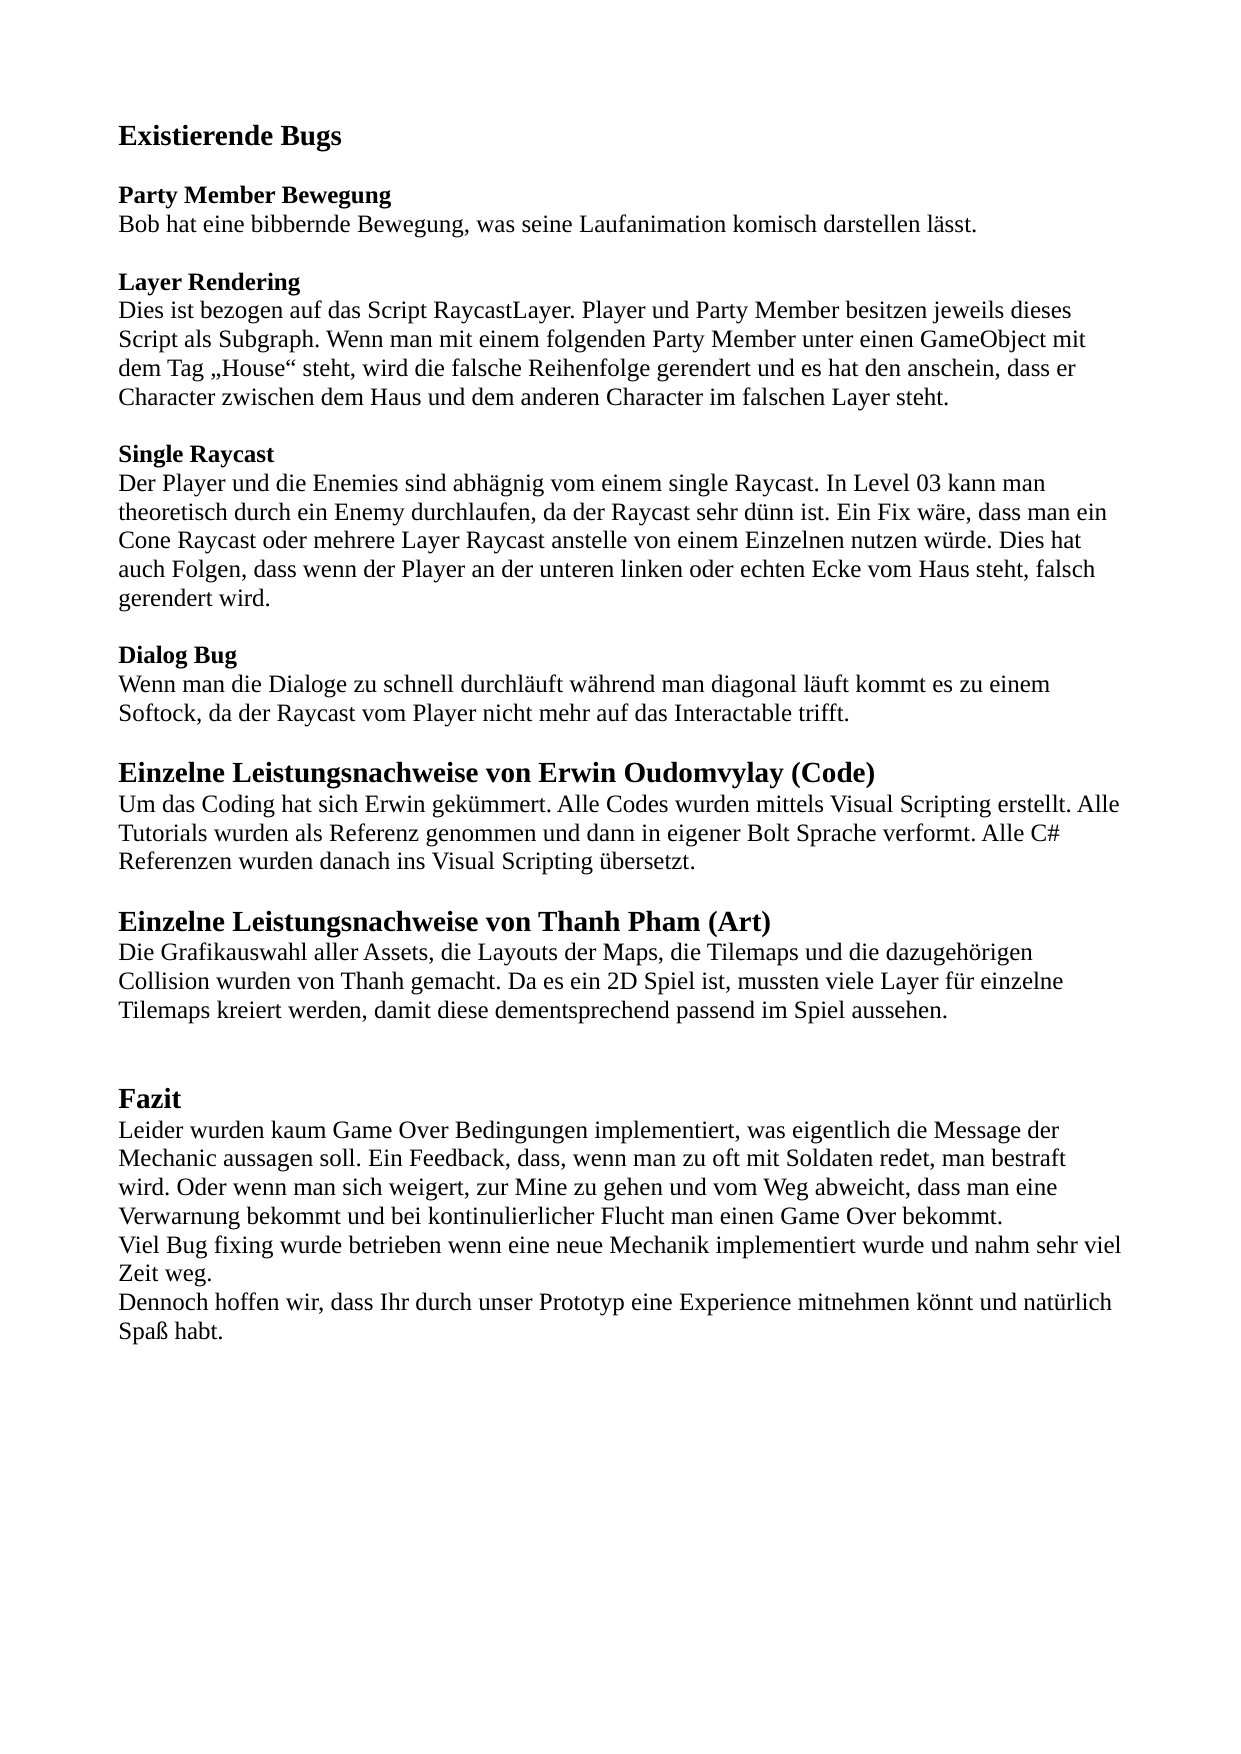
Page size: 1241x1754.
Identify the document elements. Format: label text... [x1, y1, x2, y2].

text Um das Coding hat sich Erwin gekümmert. Alle Codes wurden mittels Visual Scripting erstellt. Alle Tutorials wurden als Referenz genommen und dann in eigener Bolt Sprache verformt. Alle C# Referenzen wurden danach ins Visual Scripting übersetzt. [118, 789, 1122, 875]
text Dennoch hoffen wir, dass Ihr durch unser Prototyp eine Experience mitnehmen könnt und natürlich Spaß habt. [118, 1287, 1122, 1345]
text Wenn man die Dialoge zu schnell durchläuft während man diagonal läuft kommt es zu einem Softock, da der Raycast vom Player nicht mehr auf das Interactable trifft. [118, 669, 1122, 727]
text Party Member Bewegung [118, 180, 1122, 209]
text Dialog Bug [118, 640, 1122, 669]
text Dies ist bezogen auf das Script RaycastLayer. Player und Party Member besitzen jeweils dieses Script als Subgraph. Wenn man mit einem folgenden Party Member unter einen GameObject mit dem Tag „House“ steht, wird die falsche Reihenfolge gerendert und es hat den anschein, dass er Character zwischen dem Haus und dem anderen Character im falschen Layer steht. [118, 295, 1122, 410]
text Fazit [118, 1081, 1122, 1115]
text Leider wurden kaum Game Over Bedingungen implementiert, was eigentlich die Message der Mechanic aussagen soll. Ein Feedback, dass, wenn man zu oft mit Soldaten redet, man bestraft wird. Oder wenn man sich weigert, zur Mine zu gehen und vom Weg abweicht, dass man eine Verwarnung bekommt und bei kontinulierlicher Flucht man einen Game Over bekommt. [118, 1115, 1122, 1230]
text Die Grafikauswahl aller Assets, die Layouts der Maps, die Tilemaps und die dazugehörigen Collision wurden von Thanh gemacht. Da es ein 2D Spiel ist, mussten viele Layer für einzelne Tilemaps kreiert werden, damit diese dementsprechend passend im Spiel aussehen. [118, 937, 1122, 1024]
text Single Raycast [118, 439, 1122, 468]
text Layer Rendering [118, 267, 1122, 295]
text Einzelne Leistungsnachweise von Erwin Oudomvylay (Code) [118, 755, 1122, 789]
text Bob hat eine bibbernde Bewegung, was seine Laufanimation komisch darstellen lässt. [118, 209, 1122, 238]
text Existierende Bugs [118, 118, 1122, 152]
text Der Player und die Enemies sind abhägnig vom einem single Raycast. In Level 03 kann man theoretisch durch ein Enemy durchlaufen, da der Raycast sehr dünn ist. Ein Fix wäre, dass man ein Cone Raycast oder mehrere Layer Raycast anstelle von einem Einzelnen nutzen würde. Dies hat auch Folgen, dass wenn der Player an der unteren linken oder echten Ecke vom Haus steht, falsch gerendert wird. [118, 468, 1122, 612]
text Viel Bug fixing wurde betrieben wenn eine neue Mechanik implementiert wurde und nahm sehr viel Zeit weg. [118, 1230, 1122, 1287]
text Einzelne Leistungsnachweise von Thanh Pham (Art) [118, 904, 1122, 937]
